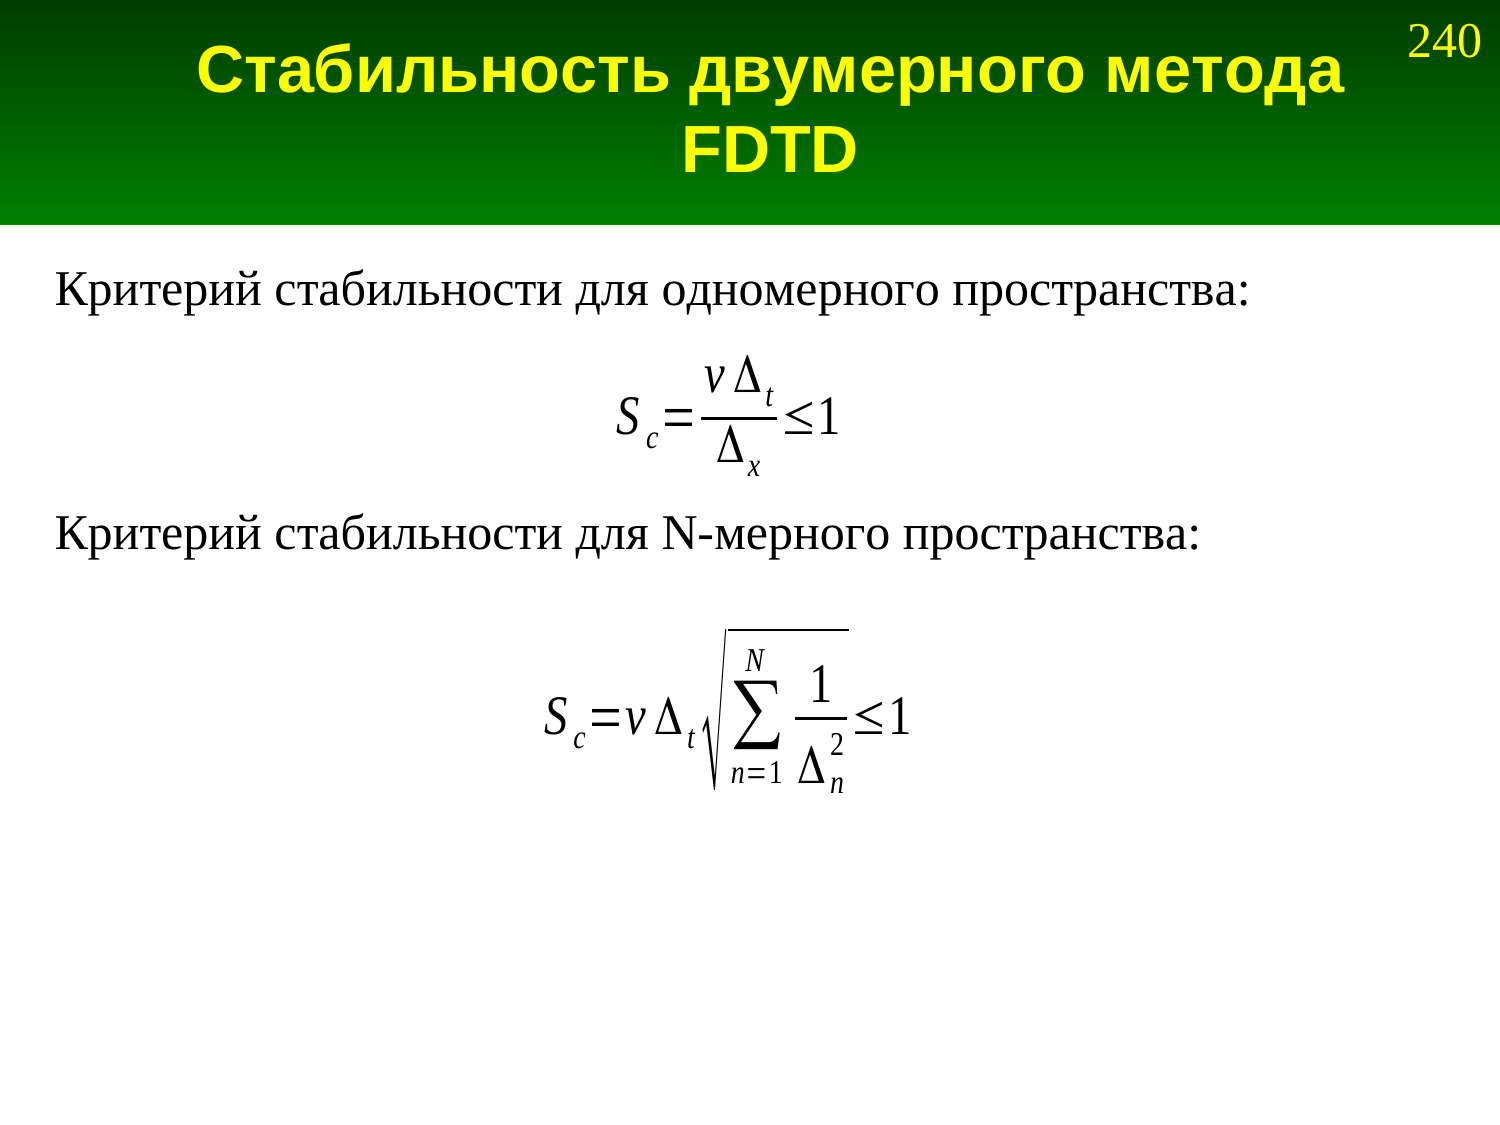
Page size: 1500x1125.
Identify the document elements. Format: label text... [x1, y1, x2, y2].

text_box Критерий стабильности для N-мерного пространства: [39, 492, 1218, 567]
title Стабильность двумерного метода FDTD [100, 7, 1441, 204]
text_box Критерий стабильности для одномерного пространства: [39, 248, 1265, 323]
chart [602, 343, 853, 485]
chart [529, 625, 924, 803]
